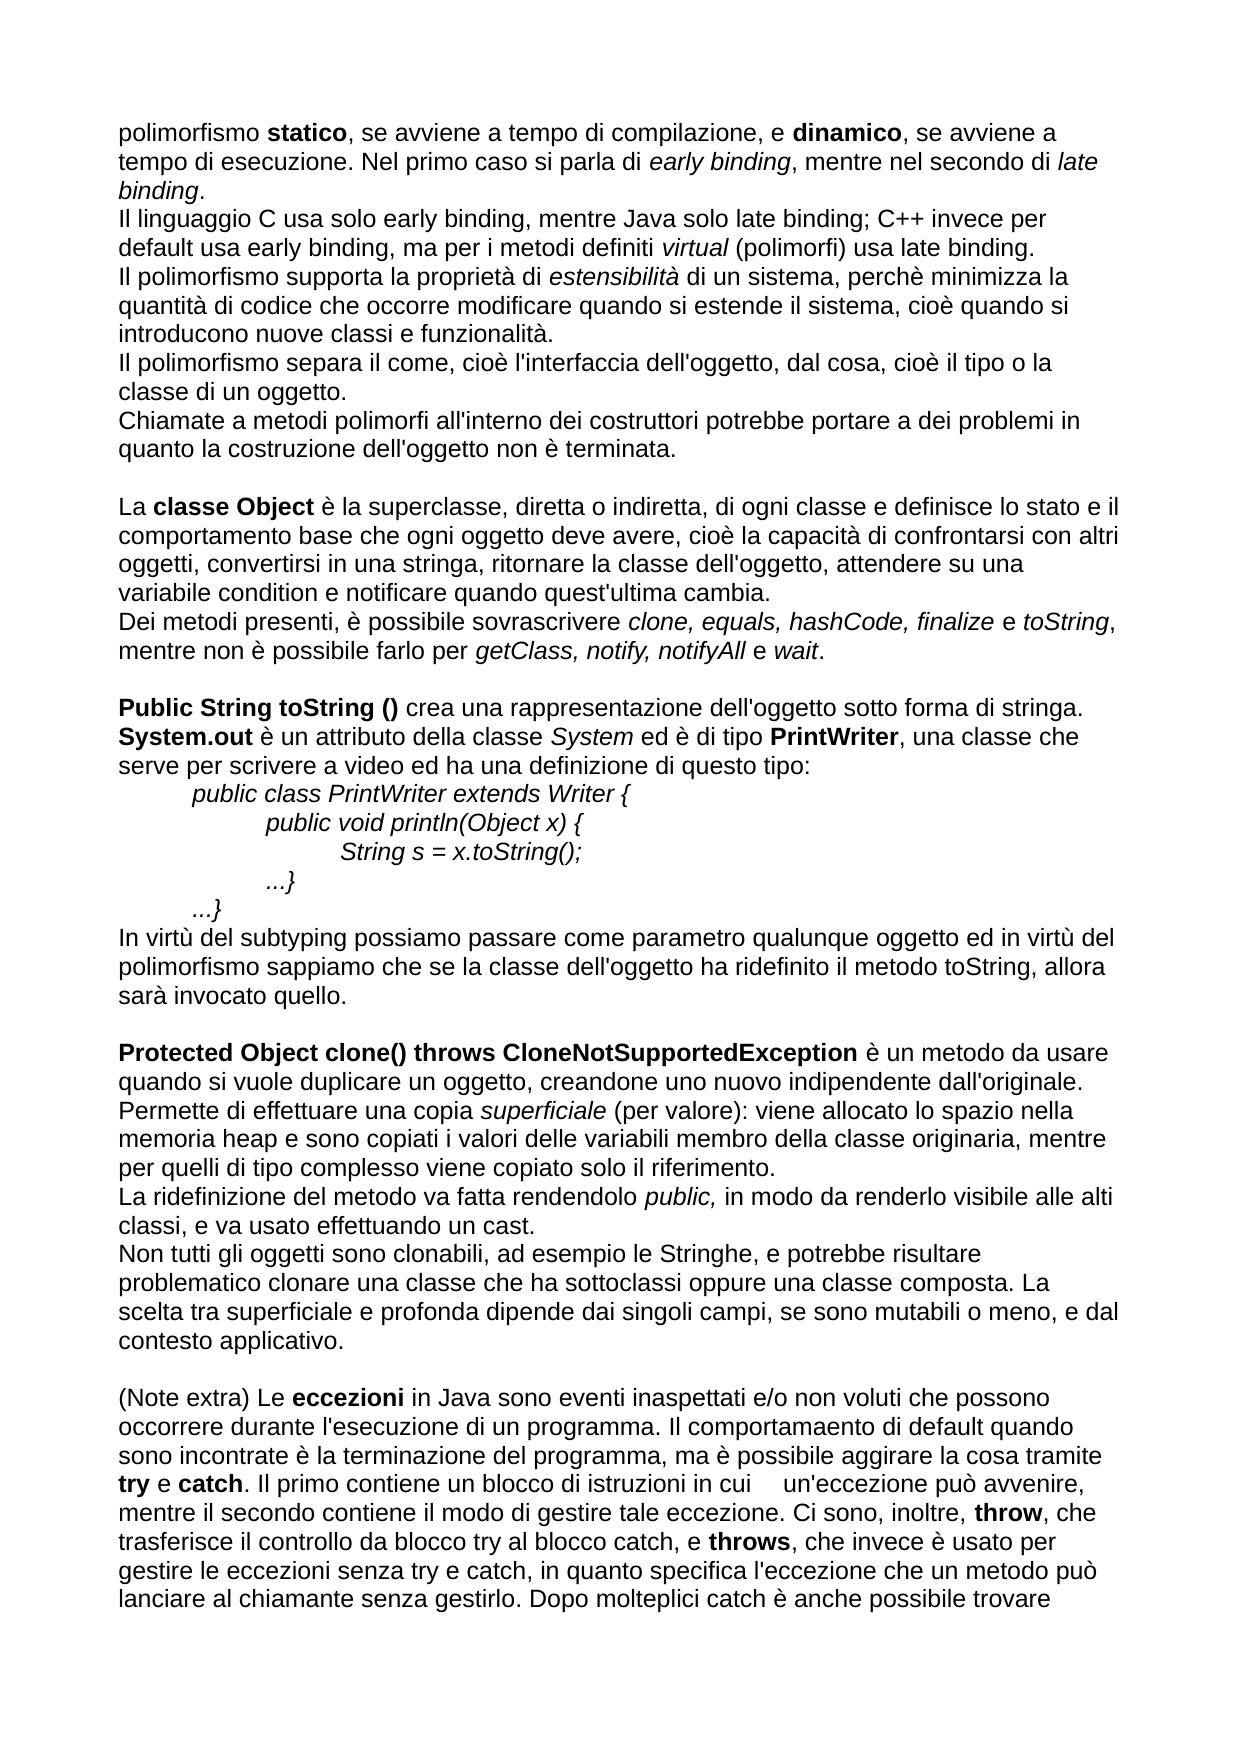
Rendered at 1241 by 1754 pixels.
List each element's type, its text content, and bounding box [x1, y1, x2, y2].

text public void println(Object x) { [118, 808, 1122, 837]
text Protected Object clone() throws CloneNotSupportedException è un metodo da usare quando si vuole duplicare un oggetto, creandone uno nuovo indipendente dall'originale. Permette di effettuare una copia superficiale (per valore): viene allocato lo spazio nella memoria heap e sono copiati i valori delle variabili membro della classe originaria, mentre per quelli di tipo complesso viene copiato solo il riferimento. [118, 1038, 1122, 1182]
text Il polimorfismo supporta la proprietà di estensibilità di un sistema, perchè minimizza la quantità di codice che occorre modificare quando si estende il sistema, cioè quando si introducono nuove classi e funzionalità. [118, 262, 1122, 348]
text (Note extra) Le eccezioni in Java sono eventi inaspettati e/o non voluti che possono occorrere durante l'esecuzione di un programma. Il comportamaento di default quando sono incontrate è la terminazione del programma, ma è possibile aggirare la cosa tramite try e catch. Il primo contiene un blocco di istruzioni in cui un'eccezione può avvenire, mentre il secondo contiene il modo di gestire tale eccezione. Ci sono, inoltre, throw, che trasferisce il controllo da blocco try al blocco catch, e throws, che invece è usato per gestire le eccezioni senza try e catch, in quanto specifica l'eccezione che un metodo può lanciare al chiamante senza gestirlo. Dopo molteplici catch è anche possibile trovare [118, 1383, 1122, 1613]
text Dei metodi presenti, è possibile sovrascrivere clone, equals, hashCode, finalize e toString, mentre non è possibile farlo per getClass, notify, notifyAll e wait. [118, 607, 1122, 664]
text La ridefinizione del metodo va fatta rendendolo public, in modo da renderlo visibile alle alti classi, e va usato effettuando un cast. [118, 1182, 1122, 1239]
text public class PrintWriter extends Writer { [118, 779, 1122, 808]
text La classe Object è la superclasse, diretta o indiretta, di ogni classe e definisce lo stato e il comportamento base che ogni oggetto deve avere, cioè la capacità di confrontarsi con altri oggetti, convertirsi in una stringa, ritornare la classe dell'oggetto, attendere su una variabile condition e notificare quando quest'ultima cambia. [118, 492, 1122, 607]
text In virtù del subtyping possiamo passare come parametro qualunque oggetto ed in virtù del polimorfismo sappiamo che se la classe dell'oggetto ha ridefinito il metodo toString, allora sarà invocato quello. [118, 923, 1122, 1009]
text Non tutti gli oggetti sono clonabili, ad esempio le Stringhe, e potrebbe risultare problematico clonare una classe che ha sottoclassi oppure una classe composta. La scelta tra superficiale e profonda dipende dai singoli campi, se sono mutabili o meno, e dal contesto applicativo. [118, 1239, 1122, 1354]
text Il polimorfismo separa il come, cioè l'interfaccia dell'oggetto, dal cosa, cioè il tipo o la classe di un oggetto. [118, 348, 1122, 406]
text Public String toString () crea una rappresentazione dell'oggetto sotto forma di stringa. System.out è un attributo della classe System ed è di tipo PrintWriter, una classe che serve per scrivere a video ed ha una definizione di questo tipo: [118, 693, 1122, 779]
text Chiamate a metodi polimorfi all'interno dei costruttori potrebbe portare a dei problemi in quanto la costruzione dell'oggetto non è terminata. [118, 406, 1122, 463]
text String s = x.toString(); [118, 837, 1122, 866]
text Il linguaggio C usa solo early binding, mentre Java solo late binding; C++ invece per default usa early binding, ma per i metodi definiti virtual (polimorfi) usa late binding. [118, 204, 1122, 262]
text ...} [118, 866, 1122, 894]
text polimorfismo statico, se avviene a tempo di compilazione, e dinamico, se avviene a tempo di esecuzione. Nel primo caso si parla di early binding, mentre nel secondo di late binding. [118, 118, 1122, 204]
text ...} [118, 894, 1122, 923]
